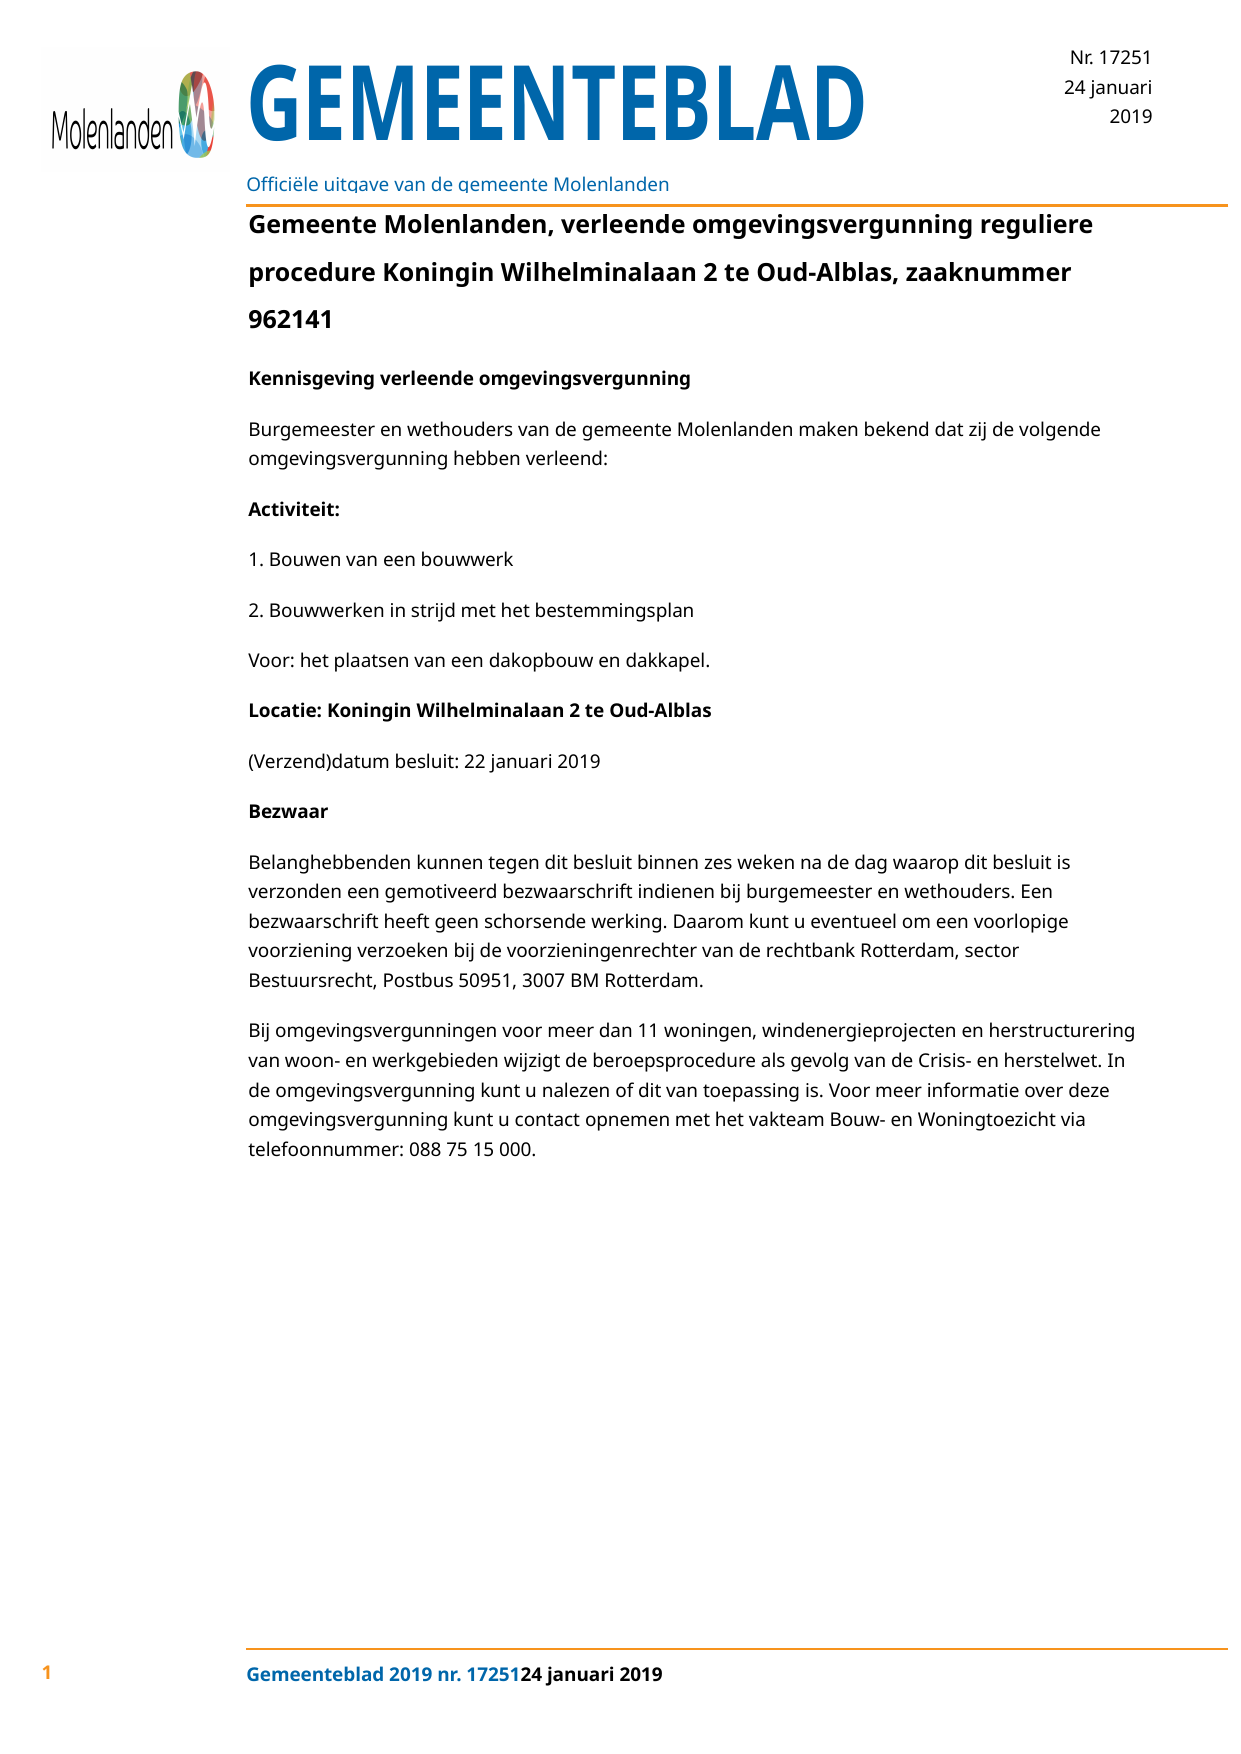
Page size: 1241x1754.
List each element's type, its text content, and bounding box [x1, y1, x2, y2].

text Activiteit: [248, 496, 1152, 522]
text Bezwaar [248, 798, 1152, 824]
text Voor: het plaatsen van een dakopbouw en dakkapel. [248, 647, 1152, 673]
text (Verzend)datum besluit: 22 januari 2019 [248, 748, 1152, 774]
text 1. Bouwen van een bouwwerk [248, 546, 1152, 572]
text 2. Bouwwerken in strijd met het bestemmingsplan [248, 597, 1152, 622]
text Locatie: Koningin Wilhelminalaan 2 te Oud-Alblas [248, 698, 1152, 723]
text Belanghebbenden kunnen tegen dit besluit binnen zes weken na de dag waarop dit besluit is verzonden een gemotiveerd bezwaarschrift indienen bij burgemeester en wethouders. Een bezwaarschrift heeft geen schorsende werking. Daarom kunt u eventueel om een voorlopige voorziening verzoeken bij de voorzieningenrechter van de rechtbank Rotterdam, sector Bestuursrecht, Postbus 50951, 3007 BM Rotterdam. [248, 849, 1152, 993]
text Kennisgeving verleende omgevingsvergunning [248, 366, 1152, 391]
picture [41, 47, 231, 172]
text Bij omgevingsvergunningen voor meer dan 11 woningen, windenergieprojecten en herstructurering van woon- en werkgebieden wijzigt de beroepsprocedure als gevolg van de Crisis- en herstelwet. In de omgevingsvergunning kunt u nalezen of dit van toepassing is. Voor meer informatie over deze omgevingsvergunning kunt u contact opnemen met het vakteam Bouw- en Woningtoezicht via telefoonnummer: 088 75 15 000. [248, 1018, 1152, 1162]
text Gemeente Molenlanden, verleende omgevingsvergunning reguliere procedure Koningin Wilhelminalaan 2 te Oud-Alblas, zaaknummer 962141 [248, 207, 1152, 336]
text Burgemeester en wethouders van de gemeente Molenlanden maken bekend dat zij de volgende omgevingsvergunning hebben verleend: [248, 416, 1152, 471]
